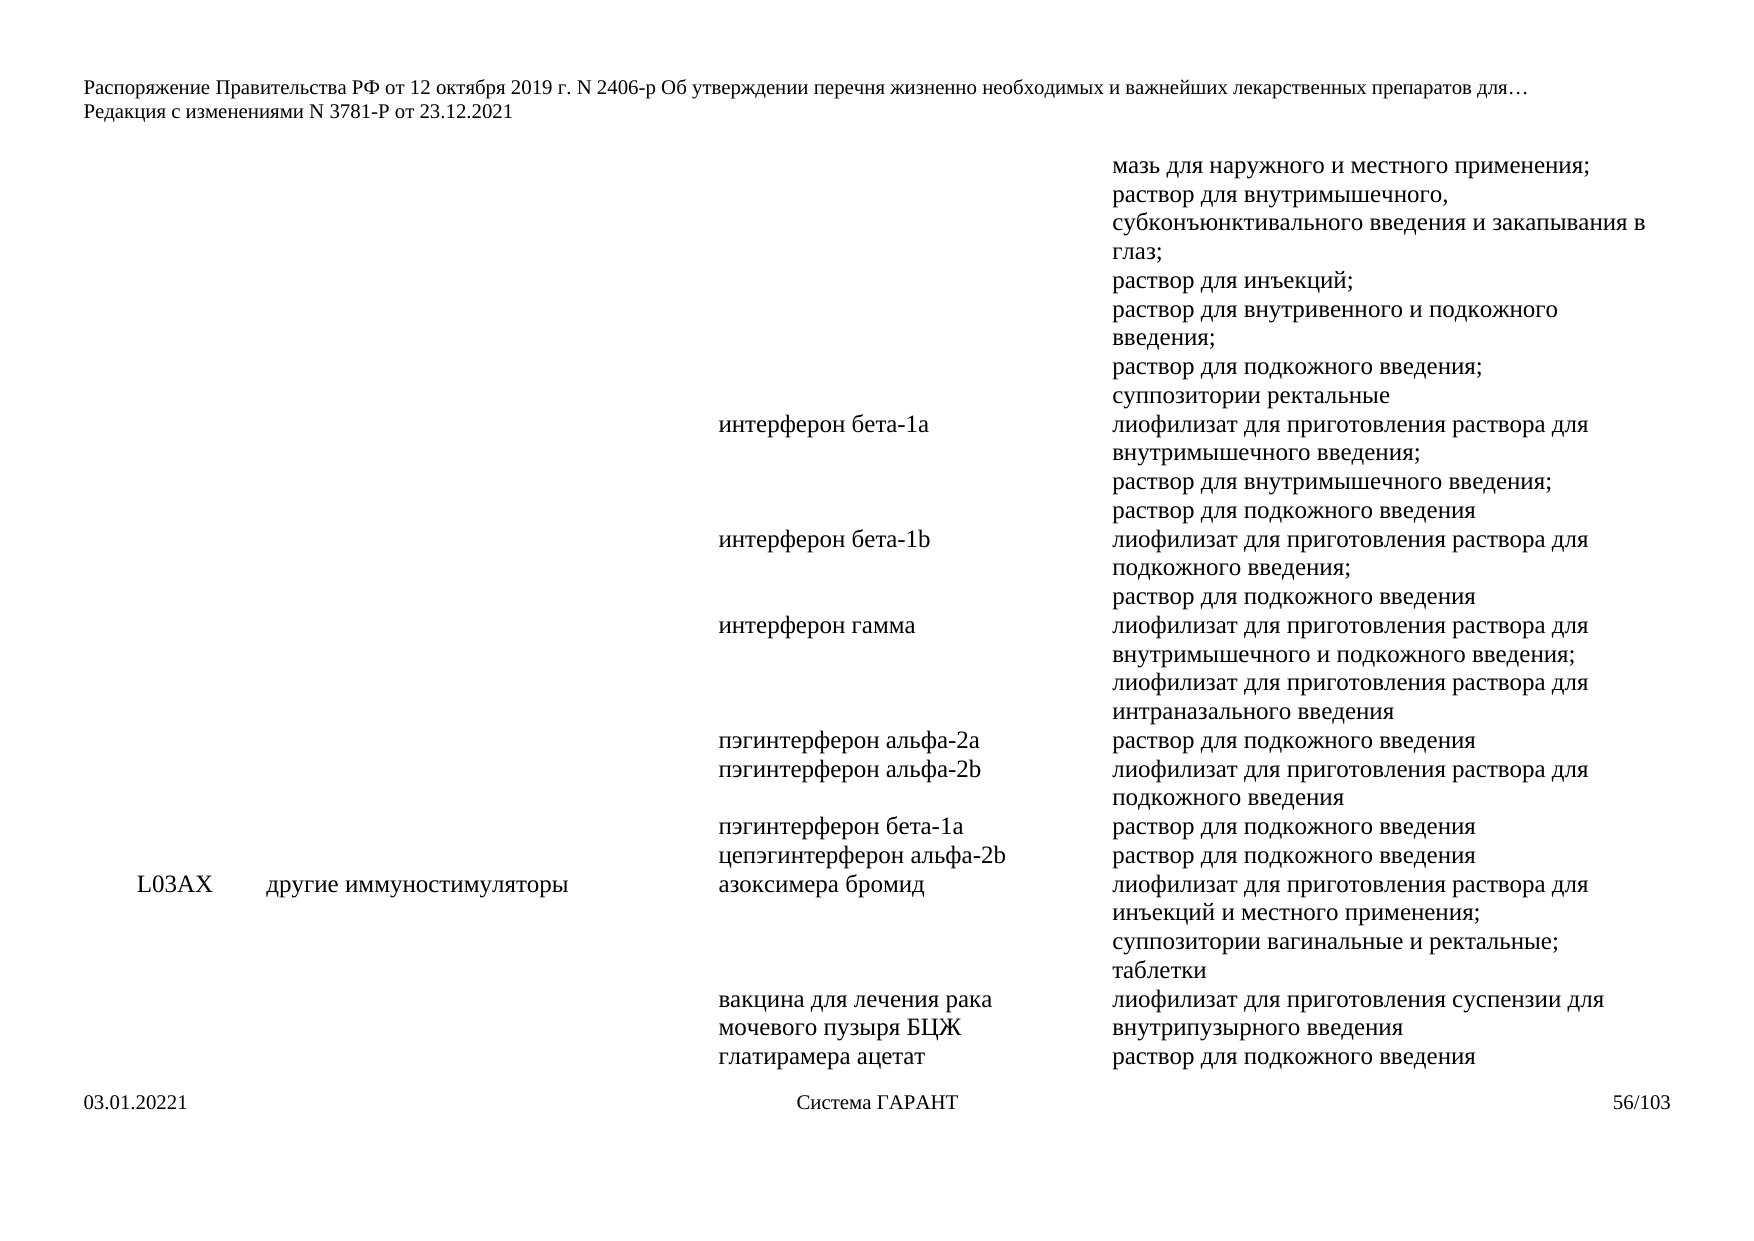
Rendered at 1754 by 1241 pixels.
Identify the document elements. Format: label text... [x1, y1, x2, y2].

table_cell [255, 610, 707, 725]
table_cell лиофилизат для приготовления суспензии для внутрипузырного введения [1101, 984, 1669, 1041]
table_cell [255, 840, 707, 869]
table_cell пэгинтерферон альфа-2b [707, 754, 1101, 811]
table_cell пэгинтерферон альфа-2a [707, 725, 1101, 754]
table_cell [255, 524, 707, 610]
table_cell лиофилизат для приготовления раствора для инъекций и местного применения; суппозитории вагинальные и ректальные; таблетки [1101, 869, 1669, 984]
table_cell лиофилизат для приготовления раствора для внутримышечного и подкожного введения; лиофилизат для приготовления раствора для интраназального введения [1101, 610, 1669, 725]
table_cell L03AX [95, 869, 255, 1070]
table_cell глатирамера ацетат [707, 1041, 1101, 1070]
table_cell [255, 725, 707, 754]
table_cell [95, 610, 255, 725]
table_cell раствор для подкожного введения [1101, 1041, 1669, 1070]
table_cell лиофилизат для приготовления раствора для подкожного введения; раствор для подкожного введения [1101, 524, 1669, 610]
table_cell раствор для подкожного введения [1101, 725, 1669, 754]
table_cell лиофилизат для приготовления раствора для подкожного введения [1101, 754, 1669, 811]
table_cell [255, 754, 707, 811]
table_cell цепэгинтерферон альфа-2b [707, 840, 1101, 869]
table_cell другие иммуностимуляторы [255, 869, 707, 1070]
table_cell [95, 811, 255, 840]
table_cell азоксимера бромид [707, 869, 1101, 984]
table_cell [707, 150, 1101, 409]
table_cell интерферон гамма [707, 610, 1101, 725]
table_cell [95, 524, 255, 610]
table_cell раствор для подкожного введения [1101, 840, 1669, 869]
table_cell пэгинтерферон бета-1a [707, 811, 1101, 840]
table_cell лиофилизат для приготовления раствора для внутримышечного введения; раствор для внутримышечного введения; раствор для подкожного введения [1101, 409, 1669, 524]
table_cell вакцина для лечения рака мочевого пузыря БЦЖ [707, 984, 1101, 1041]
table_cell [95, 754, 255, 811]
table_cell [95, 409, 255, 524]
table_cell [95, 150, 255, 409]
table_cell [95, 840, 255, 869]
table_cell [255, 409, 707, 524]
table_cell интерферон бета-1a [707, 409, 1101, 524]
table_cell [255, 811, 707, 840]
table_cell интерферон бета-1b [707, 524, 1101, 610]
table_cell мазь для наружного и местного применения; раствор для внутримышечного, субконъюнктивального введения и закапывания в глаз; раствор для инъекций; раствор для внутривенного и подкожного введения; раствор для подкожного введения; суппозитории ректальные [1101, 150, 1669, 409]
table_cell раствор для подкожного введения [1101, 811, 1669, 840]
table_cell [95, 725, 255, 754]
table_cell [255, 150, 707, 409]
